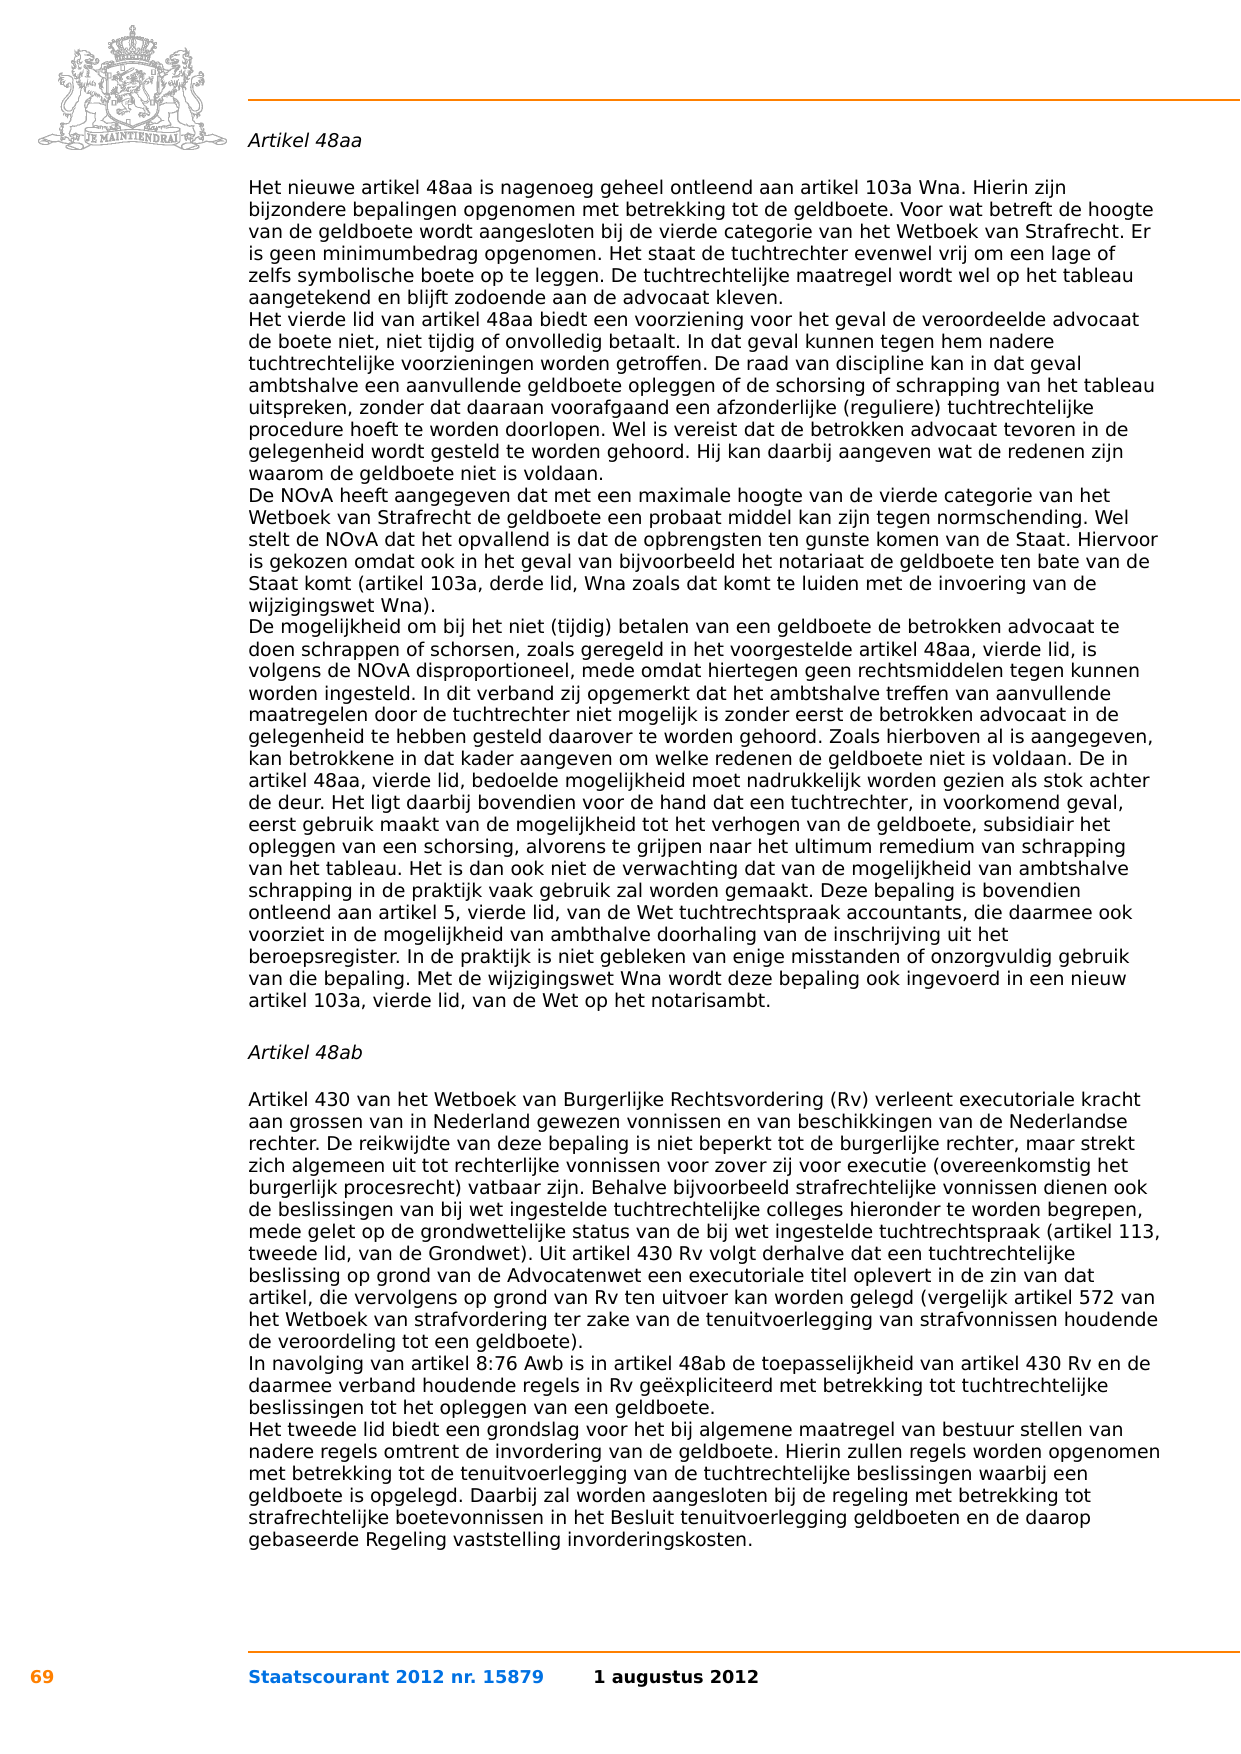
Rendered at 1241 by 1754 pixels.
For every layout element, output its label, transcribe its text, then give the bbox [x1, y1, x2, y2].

text In navolging van artikel 8:76 Awb is in artikel 48ab de toepasselijkheid van artikel 430 Rv en de daarmee verband houdende regels in Rv geëxpliciteerd met betrekking tot tuchtrechtelijke beslissingen tot het opleggen van een geldboete. [248, 1353, 1163, 1419]
text Het tweede lid biedt een grondslag voor het bij algemene maatregel van bestuur stellen van nadere regels omtrent de invordering van de geldboete. Hierin zullen regels worden opgenomen met betrekking tot de tenuitvoerlegging van de tuchtrechtelijke beslissingen waarbij een geldboete is opgelegd. Daarbij zal worden aangesloten bij de regeling met betrekking tot strafrechtelijke boetevonnissen in het Besluit tenuitvoerlegging geldboeten en de daarop gebaseerde Regeling vaststelling invorderingskosten. [248, 1419, 1163, 1551]
text Het nieuwe artikel 48aa is nagenoeg geheel ontleend aan artikel 103a Wna. Hierin zijn bijzondere bepalingen opgenomen met betrekking tot de geldboete. Voor wat betreft de hoogte van de geldboete wordt aangesloten bij de vierde categorie van het Wetboek van Strafrecht. Er is geen minimumbedrag opgenomen. Het staat de tuchtrechter evenwel vrij om een lage of zelfs symbolische boete op te leggen. De tuchtrechtelijke maatregel wordt wel op het tableau aangetekend en blijft zodoende aan de advocaat kleven. [248, 177, 1163, 309]
subtitle Artikel 48ab [248, 1042, 1163, 1064]
text Het vierde lid van artikel 48aa biedt een voorziening voor het geval de veroordeelde advocaat de boete niet, niet tijdig of onvolledig betaalt. In dat geval kunnen tegen hem nadere tuchtrechtelijke voorzieningen worden getroffen. De raad van discipline kan in dat geval ambtshalve een aanvullende geldboete opleggen of de schorsing of schrapping van het tableau uitspreken, zonder dat daaraan voorafgaand een afzonderlijke (reguliere) tuchtrechtelijke procedure hoeft te worden doorlopen. Wel is vereist dat de betrokken advocaat tevoren in de gelegenheid wordt gesteld te worden gehoord. Hij kan daarbij aangeven wat de redenen zijn waarom de geldboete niet is voldaan. [248, 309, 1163, 484]
text Artikel 430 van het Wetboek van Burgerlijke Rechtsvordering (Rv) verleent executoriale kracht aan grossen van in Nederland gewezen vonnissen en van beschikkingen van de Nederlandse rechter. De reikwijdte van deze bepaling is niet beperkt tot de burgerlijke rechter, maar strekt zich algemeen uit tot rechterlijke vonnissen voor zover zij voor executie (overeenkomstig het burgerlijk procesrecht) vatbaar zijn. Behalve bijvoorbeeld strafrechtelijke vonnissen dienen ook de beslissingen van bij wet ingestelde tuchtrechtelijke colleges hieronder te worden begrepen, mede gelet op de grondwettelijke status van de bij wet ingestelde tuchtrechtspraak (artikel 113, tweede lid, van de Grondwet). Uit artikel 430 Rv volgt derhalve dat een tuchtrechtelijke beslissing op grond van de Advocatenwet een executoriale titel oplevert in de zin van dat artikel, die vervolgens op grond van Rv ten uitvoer kan worden gelegd (vergelijk artikel 572 van het Wetboek van strafvordering ter zake van de tenuitvoerlegging van strafvonnissen houdende de veroordeling tot een geldboete). [248, 1089, 1163, 1353]
text De NOvA heeft aangegeven dat met een maximale hoogte van de vierde categorie van het Wetboek van Strafrecht de geldboete een probaat middel kan zijn tegen normschending. Wel stelt de NOvA dat het opvallend is dat de opbrengsten ten gunste komen van de Staat. Hiervoor is gekozen omdat ook in het geval van bijvoorbeeld het notariaat de geldboete ten bate van de Staat komt (artikel 103a, derde lid, Wna zoals dat komt te luiden met de invoering van de wijzigingswet Wna). [248, 484, 1163, 616]
text De mogelijkheid om bij het niet (tijdig) betalen van een geldboete de betrokken advocaat te doen schrappen of schorsen, zoals geregeld in het voorgestelde artikel 48aa, vierde lid, is volgens de NOvA disproportioneel, mede omdat hiertegen geen rechtsmiddelen tegen kunnen worden ingesteld. In dit verband zij opgemerkt dat het ambtshalve treffen van aanvullende maatregelen door de tuchtrechter niet mogelijk is zonder eerst de betrokken advocaat in de gelegenheid te hebben gesteld daarover te worden gehoord. Zoals hierboven al is aangegeven, kan betrokkene in dat kader aangeven om welke redenen de geldboete niet is voldaan. De in artikel 48aa, vierde lid, bedoelde mogelijkheid moet nadrukkelijk worden gezien als stok achter de deur. Het ligt daarbij bovendien voor de hand dat een tuchtrechter, in voorkomend geval, eerst gebruik maakt van de mogelijkheid tot het verhogen van de geldboete, subsidiair het opleggen van een schorsing, alvorens te grijpen naar het ultimum remedium van schrapping van het tableau. Het is dan ook niet de verwachting dat van de mogelijkheid van ambtshalve schrapping in de praktijk vaak gebruik zal worden gemaakt. Deze bepaling is bovendien ontleend aan artikel 5, vierde lid, van de Wet tuchtrechtspraak accountants, die daarmee ook voorziet in de mogelijkheid van ambthalve doorhaling van de inschrijving uit het beroepsregister. In de praktijk is niet gebleken van enige misstanden of onzorgvuldig gebruik van die bepaling. Met de wijzigingswet Wna wordt deze bepaling ook ingevoerd in een nieuw artikel 103a, vierde lid, van de Wet op het notarisambt. [248, 616, 1163, 1012]
picture [38, 25, 227, 150]
subtitle Artikel 48aa [248, 130, 1163, 152]
